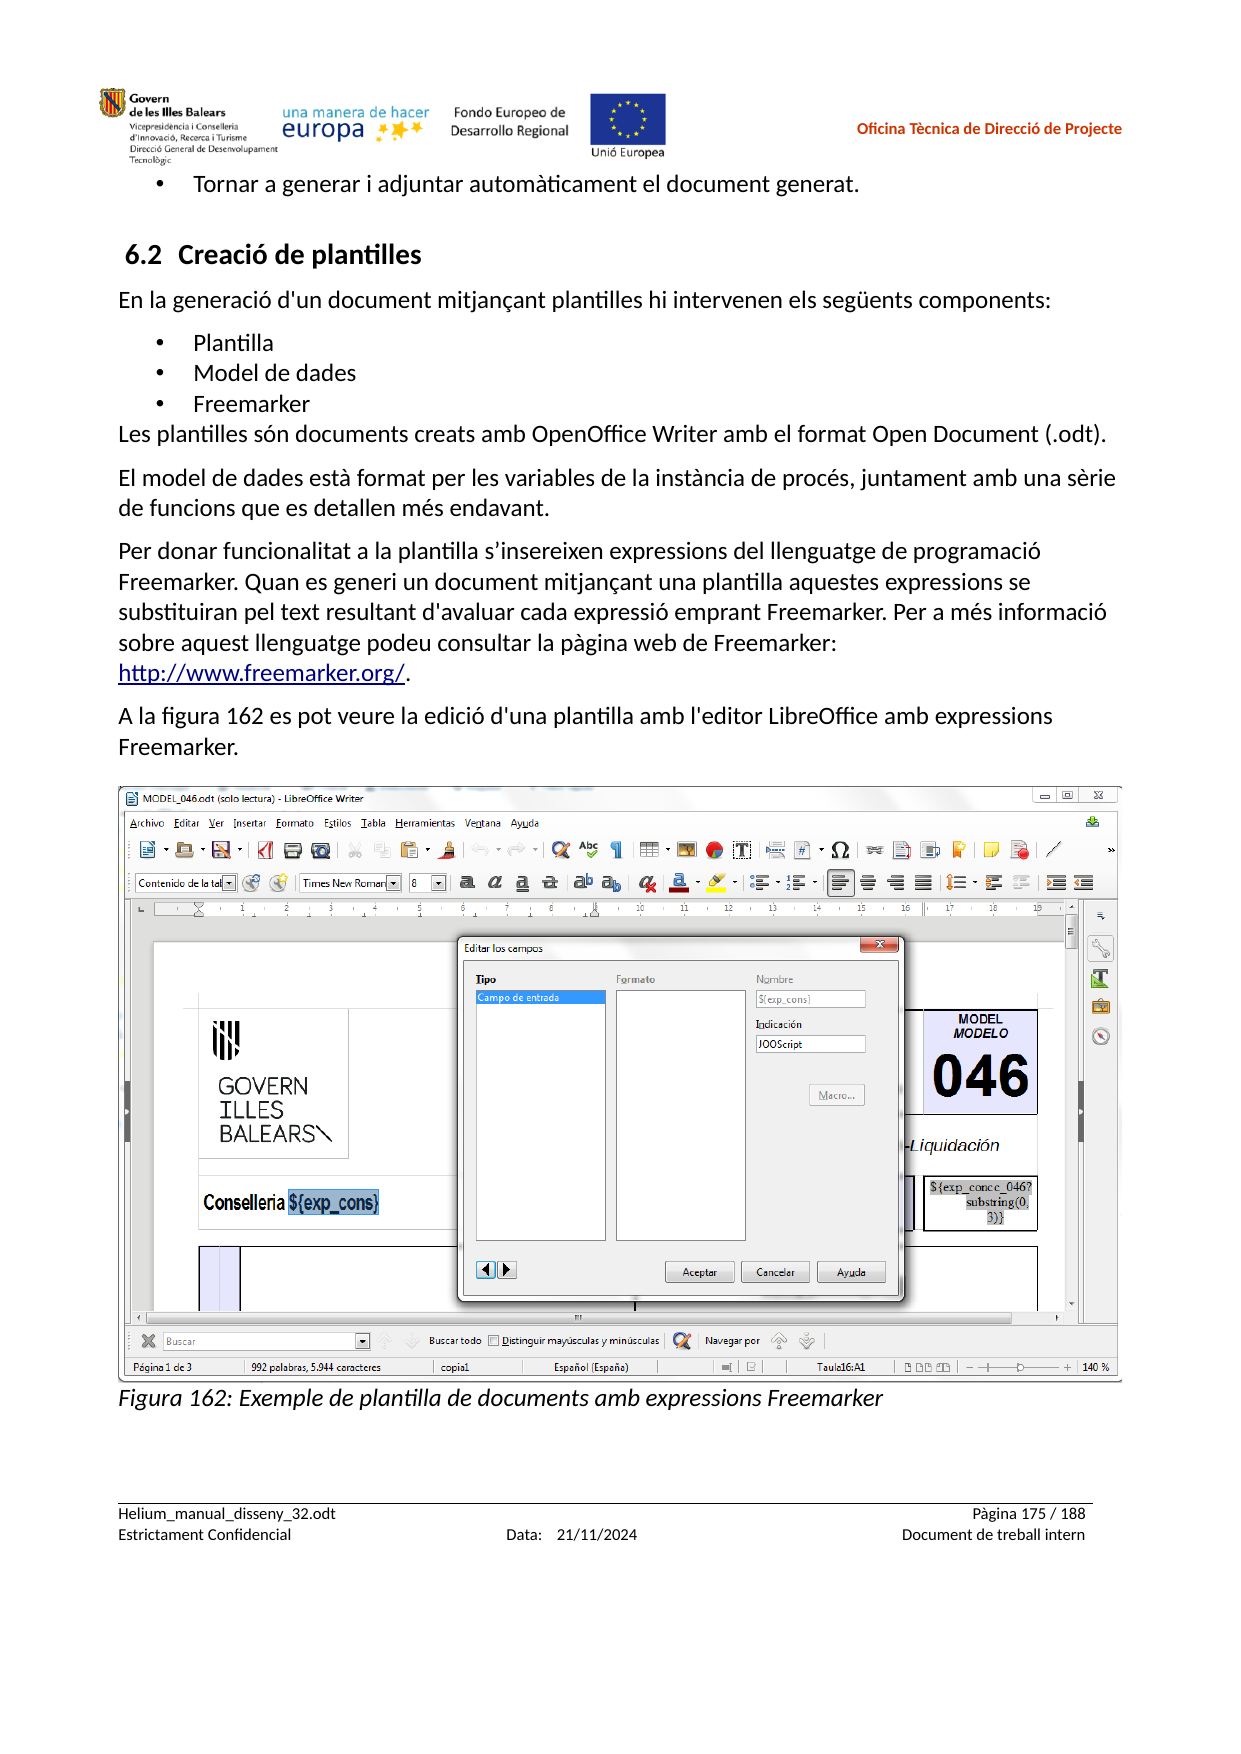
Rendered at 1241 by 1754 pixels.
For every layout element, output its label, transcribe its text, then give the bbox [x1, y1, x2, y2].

text Les plantilles són documents creats amb OpenOffice Writer amb el format Open Document (.odt). [118, 419, 1122, 449]
text El model de dades està format per les variables de la instància de procés, juntament amb una sèrie de funcions que es detallen més endavant. [118, 462, 1122, 523]
text Figura 162: Exemple de plantilla de documents amb expressions Freemarker [118, 1383, 1122, 1413]
picture [99, 87, 668, 166]
list Plantilla [156, 327, 1122, 358]
picture [118, 786, 1123, 1383]
text Per donar funcionalitat a la plantilla s’insereixen expressions del llenguatge de programació Freemarker. Quan es generi un document mitjançant una plantilla aquestes expressions se substituiran pel text resultant d'avaluar cada expressió emprant Freemarker. Per a més informació sobre aquest llenguatge podeu consultar la pàgina web de Freemarker: http://www.freemarker.org/. [118, 535, 1122, 688]
list Model de dades [156, 358, 1122, 388]
text En la generació d'un document mitjançant plantilles hi intervenen els següents components: [118, 284, 1122, 314]
subtitle Creació de plantilles [118, 236, 1122, 272]
list Freemarker [156, 388, 1122, 419]
list Tornar a generar i adjuntar automàticament el document generat. [156, 168, 1122, 198]
text A la figura 162 es pot veure la edició d'una plantilla amb l'editor LibreOffice amb expressions Freemarker. [118, 700, 1122, 761]
